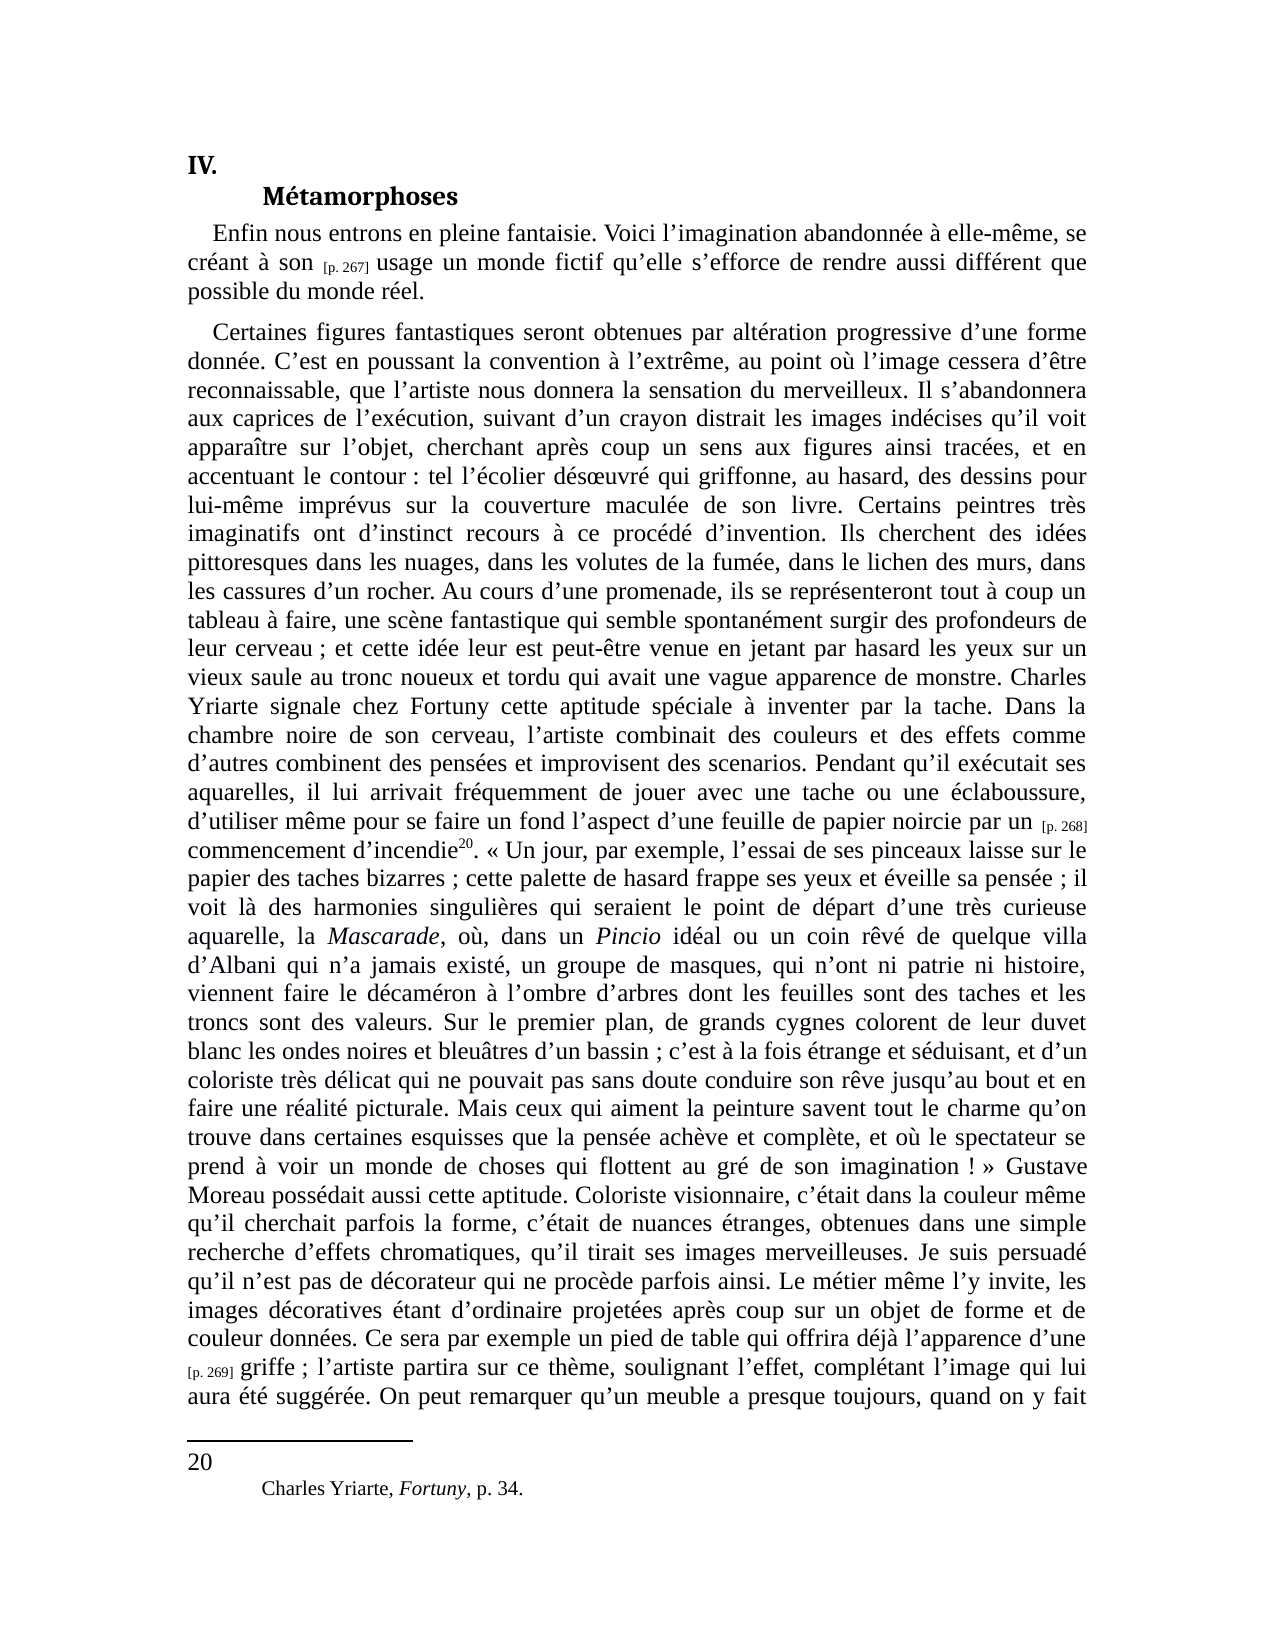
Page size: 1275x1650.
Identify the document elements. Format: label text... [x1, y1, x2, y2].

text Charles Yriarte, Fortuny, p. 34. [187, 1476, 1087, 1500]
text Certaines figures fantastiques seront obtenues par altération progressive d’une forme donnée. C’est en poussant la convention à l’extrême, au point où l’image cessera d’être reconnaissable, que l’artiste nous donnera la sensation du merveilleux. Il s’abandonnera aux caprices de l’exécution, suivant d’un crayon distrait les images indécises qu’il voit apparaître sur l’objet, cherchant après coup un sens aux figures ainsi tracées, et en accentuant le contour : tel l’écolier désœuvré qui griffonne, au hasard, des dessins pour lui-même imprévus sur la couverture maculée de son livre. Certains peintres très imaginatifs ont d’instinct recours à ce procédé d’invention. Ils cherchent des idées pittoresques dans les nuages, dans les volutes de la fumée, dans le lichen des murs, dans les cassures d’un rocher. Au cours d’une promenade, ils se représenteront tout à coup un tableau à faire, une scène fantastique qui semble spontanément surgir des profondeurs de leur cerveau ; et cette idée leur est peut-être venue en jetant par hasard les yeux sur un vieux saule au tronc noueux et tordu qui avait une vague apparence de monstre. Charles Yriarte signale chez Fortuny cette aptitude spéciale à inventer par la tache. Dans la chambre noire de son cerveau, l’artiste combinait des couleurs et des effets comme d’autres combinent des pensées et improvisent des scenarios. Pendant qu’il exécutait ses aquarelles, il lui arrivait fréquemment de jouer avec une tache ou une éclaboussure, d’utiliser même pour se faire un fond l’aspect d’une feuille de papier noircie par un [p. 268] commencement d’incendie. « Un jour, par exemple, l’essai de ses pinceaux laisse sur le papier des taches bizarres ; cette palette de hasard frappe ses yeux et éveille sa pensée ; il voit là des harmonies singulières qui seraient le point de départ d’une très curieuse aquarelle, la Mascarade, où, dans un Pincio idéal ou un coin rêvé de quelque villa d’Albani qui n’a jamais existé, un groupe de masques, qui n’ont ni patrie ni histoire, viennent faire le décaméron à l’ombre d’arbres dont les feuilles sont des taches et les troncs sont des valeurs. Sur le premier plan, de grands cygnes colorent de leur duvet blanc les ondes noires et bleuâtres d’un bassin ; c’est à la fois étrange et séduisant, et d’un coloriste très délicat qui ne pouvait pas sans doute conduire son rêve jusqu’au bout et en faire une réalité picturale. Mais ceux qui aiment la peinture savent tout le charme qu’on trouve dans certaines esquisses que la pensée achève et complète, et où le spectateur se prend à voir un monde de choses qui flottent au gré de son imagination ! » Gustave Moreau possédait aussi cette aptitude. Coloriste visionnaire, c’était dans la couleur même qu’il cherchait parfois la forme, c’était de nuances étranges, obtenues dans une simple recherche d’effets chromatiques, qu’il tirait ses images merveilleuses. Je suis persuadé qu’il n’est pas de décorateur qui ne procède parfois ainsi. Le métier même l’y invite, les images décoratives étant d’ordinaire projetées après coup sur un objet de forme et de couleur données. Ce sera par exemple un pied de table qui offrira déjà l’apparence d’une [p. 269] griffe ; l’artiste partira sur ce thème, soulignant l’effet, complétant l’image qui lui aura été suggérée. On peut remarquer qu’un meuble a presque toujours, quand on y fait [187, 317, 1087, 1410]
subtitle IV. Métamorphoses [187, 150, 1087, 212]
text Enfin nous entrons en pleine fantaisie. Voici l’imagination abandonnée à elle-même, se créant à son [p. 267] usage un monde fictif qu’elle s’efforce de rendre aussi différent que possible du monde réel. [187, 218, 1087, 305]
